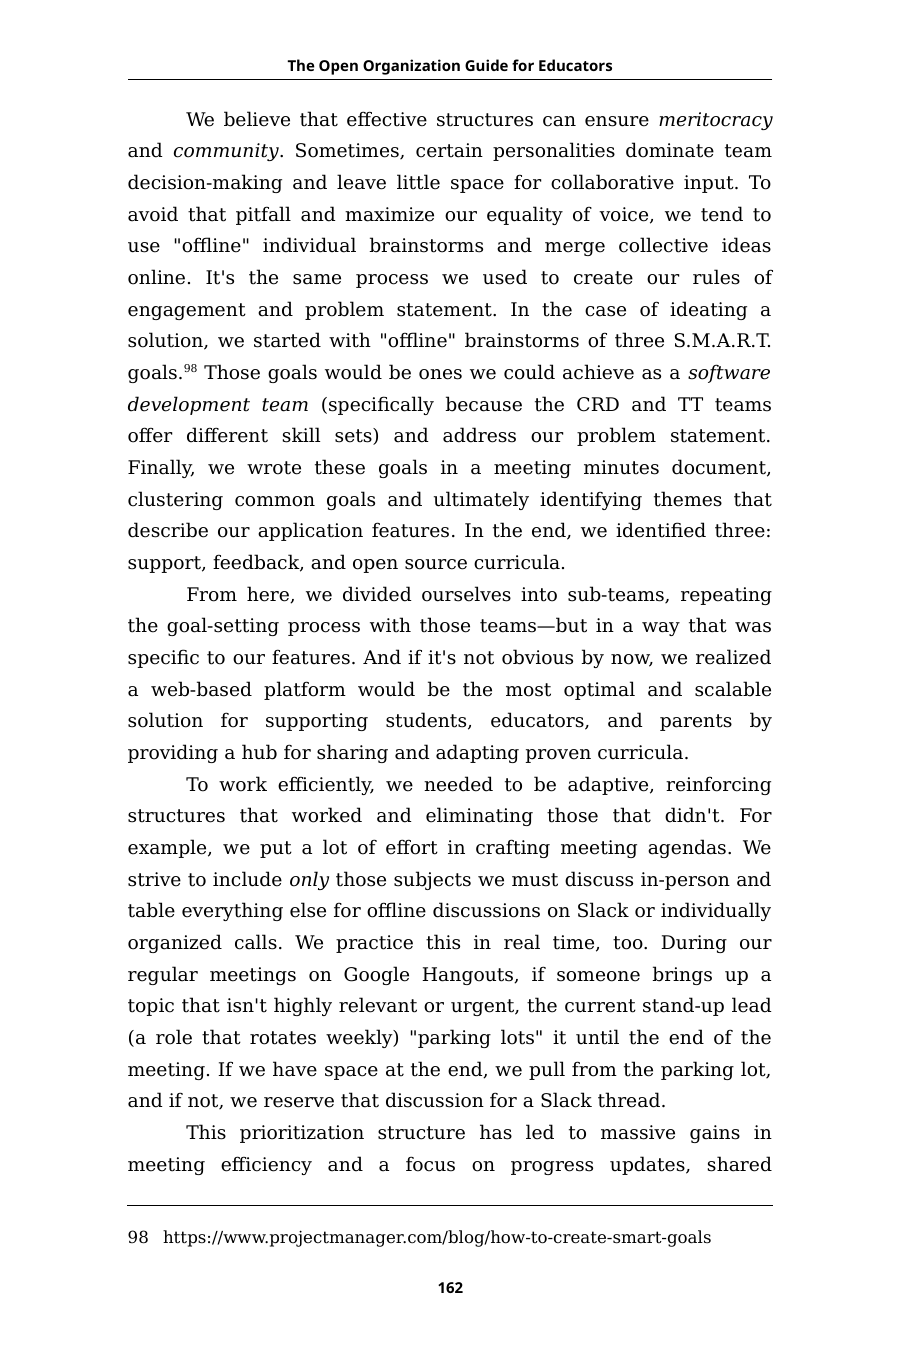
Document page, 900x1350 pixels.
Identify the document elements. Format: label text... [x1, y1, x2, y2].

text We believe that effective structures can ensure meritocracy and community. Sometimes, certain personalities dominate team decision-making and leave little space for collaborative input. To avoid that pitfall and maximize our equality of voice, we tend to use "offline" individual brainstorms and merge collective ideas online. It's the same process we used to create our rules of engagement and problem statement. In the case of ideating a solution, we started with "offline" brainstorms of three S.M.A.R.T. goals. Those goals would be ones we could achieve as a software development team (specifically because the CRD and TT teams offer different skill sets) and address our problem statement. Finally, we wrote these goals in a meeting minutes document, clustering common goals and ultimately identifying themes that describe our application features. In the end, we identified three: support, feedback, and open source curricula. [127, 109, 772, 574]
text From here, we divided ourselves into sub-teams, repeating the goal-setting process with those teams—but in a way that was specific to our features. And if it's not obvious by now, we realized a web-based platform would be the most optimal and scalable solution for supporting students, educators, and parents by providing a hub for sharing and adapting proven curricula. [127, 584, 772, 764]
text To work efficiently, we needed to be adaptive, reinforcing structures that worked and eliminating those that didn't. For example, we put a lot of effort in crafting meeting agendas. We strive to include only those subjects we must discuss in-person and table everything else for offline discussions on Slack or individually organized calls. We practice this in real time, too. During our regular meetings on Google Hangouts, if someone brings up a topic that isn't highly relevant or urgent, the current stand-up lead (a role that rotates weekly) "parking lots" it until the end of the meeting. If we have space at the end, we pull from the parking lot, and if not, we reserve that discussion for a Slack thread. [127, 774, 772, 1112]
text This prioritization structure has led to massive gains in meeting efficiency and a focus on progress updates, shared [127, 1122, 772, 1176]
text https://www.projectmanager.com/blog/how-to-create-smart-goals [127, 1228, 772, 1247]
